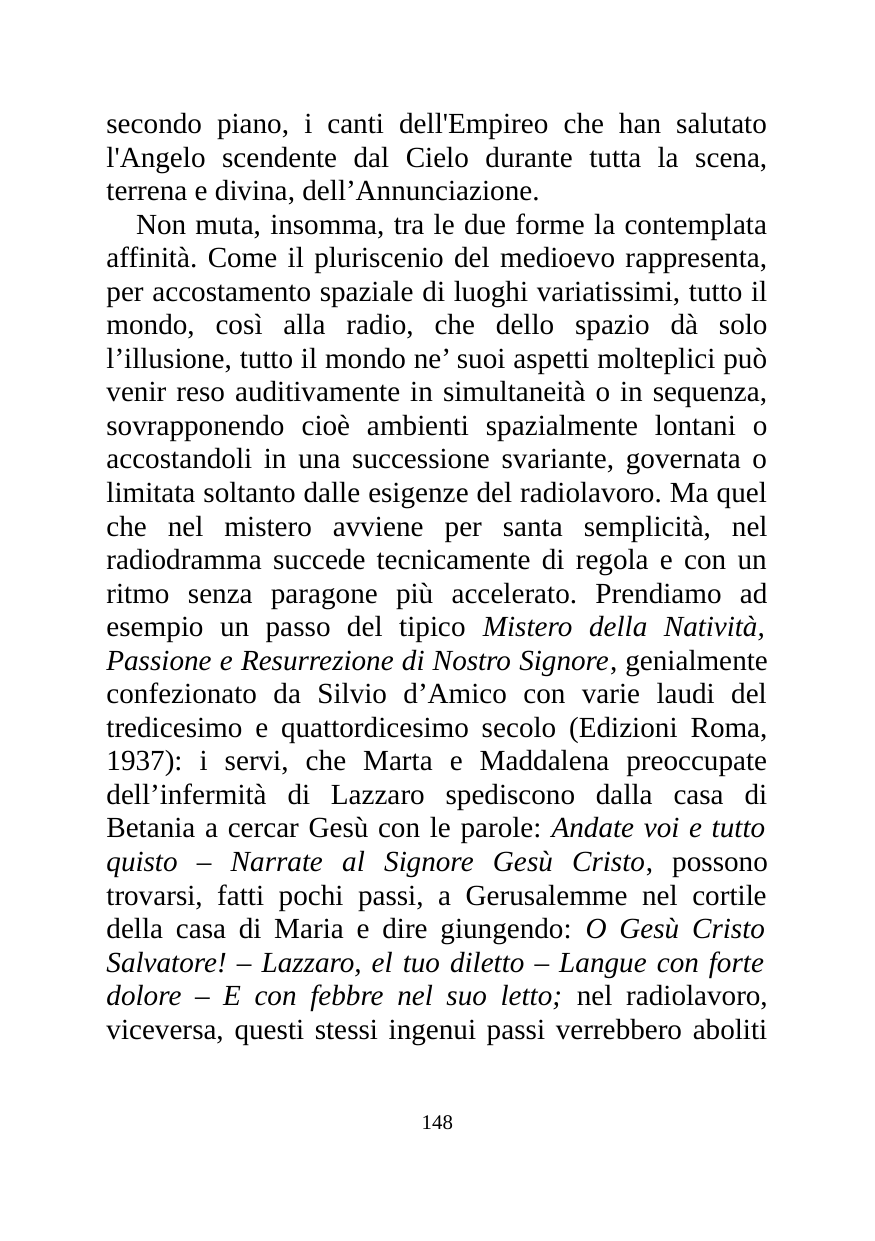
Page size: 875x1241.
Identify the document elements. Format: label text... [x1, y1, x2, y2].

text secondo piano, i canti dell'Empireo che han salutato l'Angelo scendente dal Cielo durante tutta la scena, terrena e divina, dell’Annunciazione. [106, 106, 768, 207]
text Non muta, insomma, tra le due forme la contemplata affinità. Come il pluriscenio del medioevo rappresenta, per accostamento spaziale di luoghi variatissimi, tutto il mondo, così alla radio, che dello spazio dà solo l’illusione, tutto il mondo ne’ suoi aspetti molteplici può venir reso auditivamente in simultaneità o in sequenza, sovrapponendo cioè ambienti spazialmente lontani o accostandoli in una successione svariante, governata o limitata soltanto dalle esigenze del radiolavoro. Ma quel che nel mistero avviene per santa semplicità, nel radiodramma succede tecnicamente di regola e con un ritmo senza paragone più accelerato. Prendiamo ad esempio un passo del tipico Mistero della Natività, Passione e Resurrezione di Nostro Signore, genialmente confezionato da Silvio d’Amico con varie laudi del tredicesimo e quattordicesimo secolo (Edizioni Roma, 1937): i servi, che Marta e Maddalena preoccupate dell’infermità di Lazzaro spediscono dalla casa di Betania a cercar Gesù con le parole: Andate voi e tutto quisto – Narrate al Signore Gesù Cristo, possono trovarsi, fatti pochi passi, a Gerusalemme nel cortile della casa di Maria e dire giungendo: O Gesù Cristo Salvatore! – Lazzaro, el tuo diletto – Langue con forte dolore – E con febbre nel suo letto; nel radiolavoro, viceversa, questi stessi ingenui passi verrebbero aboliti [106, 207, 768, 1045]
